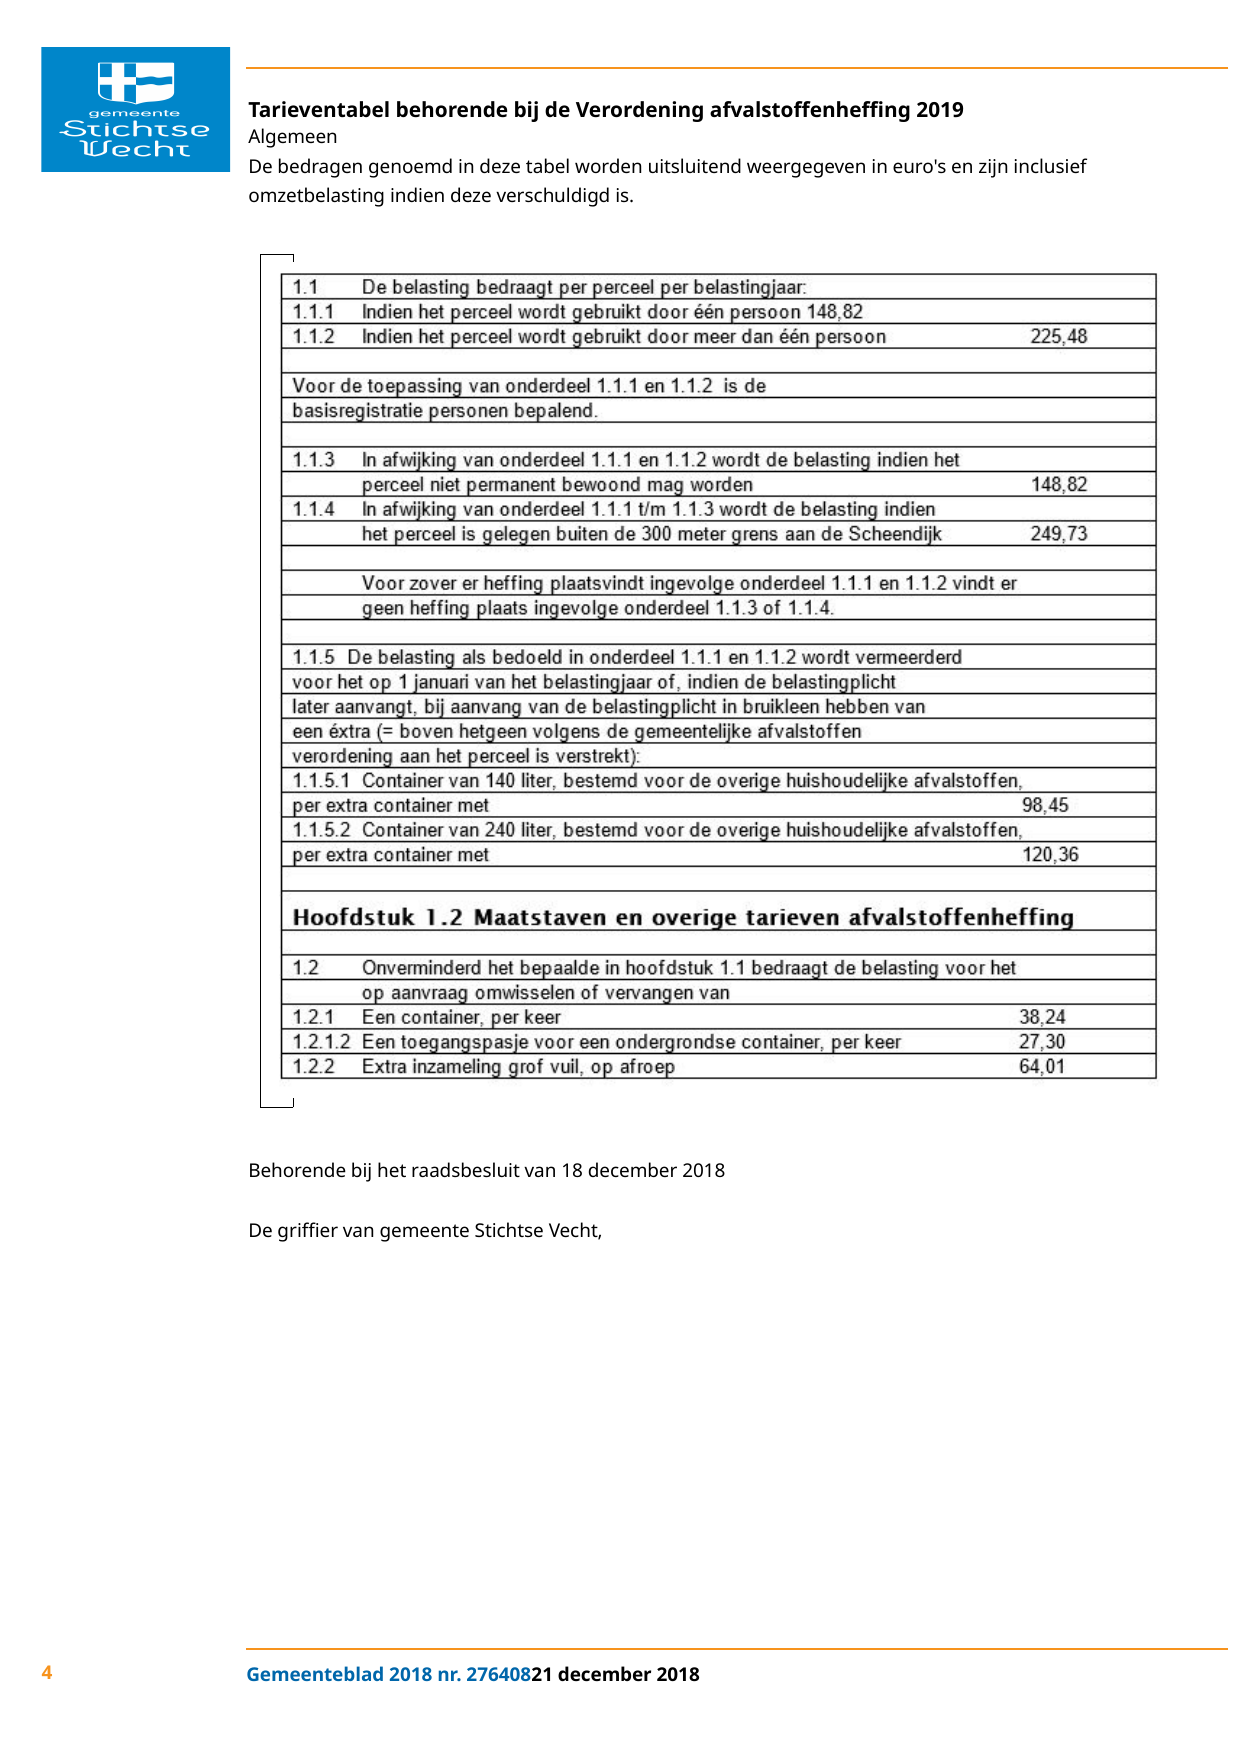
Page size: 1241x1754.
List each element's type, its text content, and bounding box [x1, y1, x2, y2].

picture [268, 262, 1173, 1098]
picture [137, 63, 174, 103]
text Tarieventabel behorende bij de Verordening afvalstoffenheffing 2019 [248, 95, 1152, 123]
text Algemeen [248, 123, 1152, 149]
picture [99, 63, 135, 101]
text De griffier van gemeente Stichtse Vecht, [248, 1217, 1152, 1243]
text Behorende bij het raadsbesluit van 18 december 2018 [248, 1158, 1152, 1183]
text De bedragen genoemd in deze tabel worden uitsluitend weergegeven in euro's en zijn inclusief omzetbelasting indien deze verschuldigd is. [248, 153, 1152, 208]
